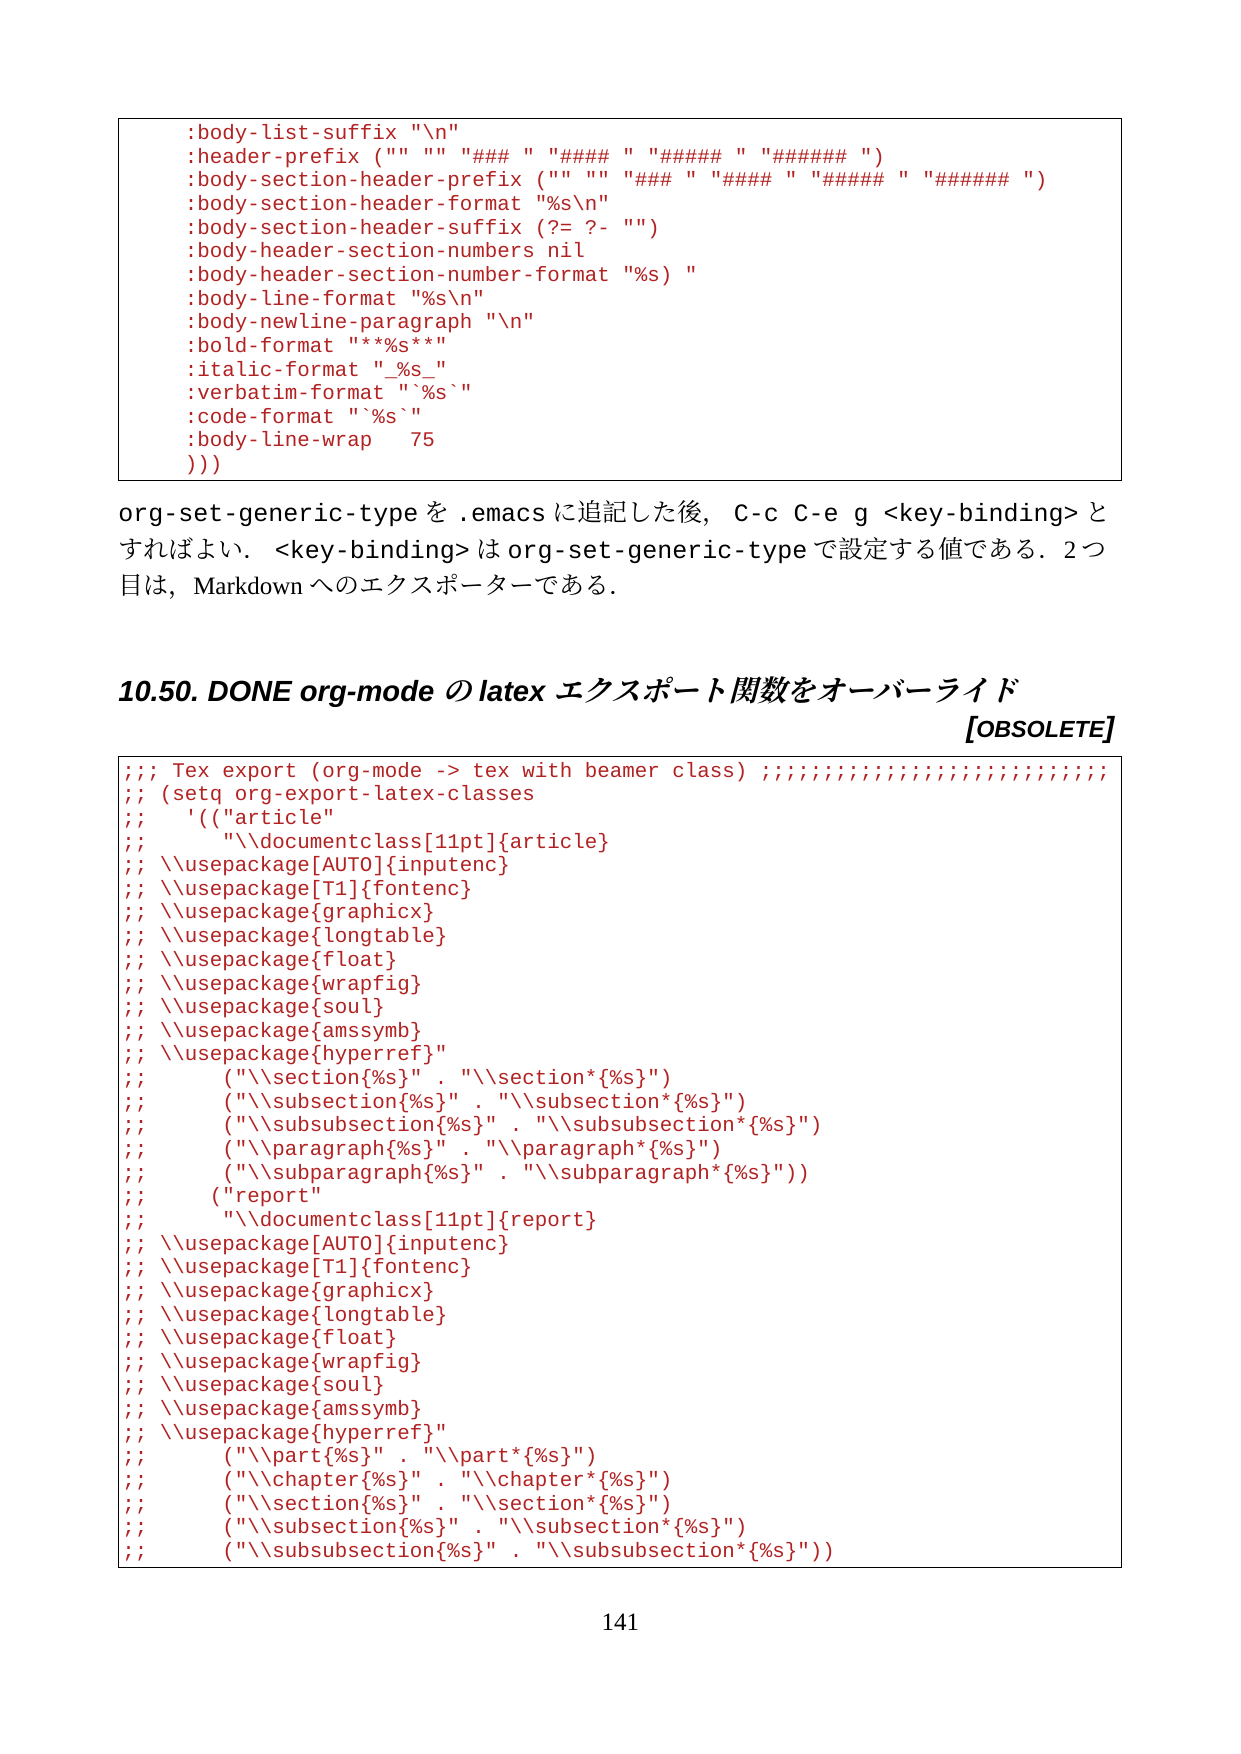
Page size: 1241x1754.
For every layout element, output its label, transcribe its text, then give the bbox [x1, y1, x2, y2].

text :body-header-section-numbers nil [119, 236, 1121, 260]
text ;; \\usepackage[AUTO]{inputenc} [119, 1229, 1121, 1252]
text :body-list-suffix "\n" [119, 119, 1121, 142]
text ;; \\usepackage{longtable} [119, 921, 1121, 945]
text ;; ("\\subsubsection{%s}" . "\\subsubsection*{%s}")) [119, 1536, 1121, 1567]
text :body-section-header-prefix ("" "" "### " "#### " "##### " "###### ") [119, 165, 1121, 189]
text ;;; Tex export (org-mode -> tex with beamer class) ;;;;;;;;;;;;;;;;;;;;;;;;;;;; [119, 757, 1121, 779]
text ;; \\usepackage[T1]{fontenc} [119, 1252, 1121, 1276]
text ;; "\\documentclass[11pt]{report} [119, 1205, 1121, 1229]
text :body-line-format "%s\n" [119, 284, 1121, 307]
text ;; \\usepackage{float} [119, 945, 1121, 968]
text ;; \\usepackage[T1]{fontenc} [119, 874, 1121, 898]
text :code-format "`%s`" [119, 402, 1121, 426]
text ;; \\usepackage{soul} [119, 992, 1121, 1016]
text ;; ("\\subsubsection{%s}" . "\\subsubsection*{%s}") [119, 1110, 1121, 1134]
text ;; \\usepackage[AUTO]{inputenc} [119, 850, 1121, 874]
text :italic-format "_%s_" [119, 354, 1121, 378]
text ;; \\usepackage{graphicx} [119, 898, 1121, 921]
text :verbatim-format "`%s`" [119, 378, 1121, 402]
text ;; ("\\paragraph{%s}" . "\\paragraph*{%s}") [119, 1134, 1121, 1158]
text ;; (setq org-export-latex-classes [119, 779, 1121, 803]
text :bold-format "**%s**" [119, 331, 1121, 354]
text :body-section-header-suffix (?= ?- "") [119, 213, 1121, 236]
text :header-prefix ("" "" "### " "#### " "##### " "###### ") [119, 142, 1121, 165]
text ;; \\usepackage{float} [119, 1323, 1121, 1347]
text ;; ("\\section{%s}" . "\\section*{%s}") [119, 1063, 1121, 1087]
text org-set-generic-type を .emacs に追記した後， C-c C-e g <key-binding> とすればよい． <key-binding> は org-set-generic-type で設定する値である．2つ目は，Markdown へのエクスポーターである． [118, 493, 1122, 630]
text ;; \\usepackage{wrapfig} [119, 968, 1121, 992]
text ;; ("\\subsection{%s}" . "\\subsection*{%s}") [119, 1512, 1121, 1536]
text ;; \\usepackage{hyperref}" [119, 1039, 1121, 1063]
text ;; \\usepackage{wrapfig} [119, 1347, 1121, 1371]
text ;; \\usepackage{longtable} [119, 1299, 1121, 1323]
text ;; ("\\part{%s}" . "\\part*{%s}") [119, 1441, 1121, 1465]
text ))) [119, 449, 1121, 480]
text ;; \\usepackage{amssymb} [119, 1394, 1121, 1418]
text ;; "\\documentclass[11pt]{article} [119, 827, 1121, 850]
text ;; \\usepackage{hyperref}" [119, 1418, 1121, 1441]
text ;; \\usepackage{soul} [119, 1371, 1121, 1394]
text ;; ("\\section{%s}" . "\\section*{%s}") [119, 1489, 1121, 1512]
text :body-header-section-number-format "%s) " [119, 260, 1121, 284]
text ;; ("\\subsection{%s}" . "\\subsection*{%s}") [119, 1087, 1121, 1110]
text :body-section-header-format "%s\n" [119, 189, 1121, 213]
text :body-line-wrap 75 [119, 426, 1121, 449]
text ;; \\usepackage{graphicx} [119, 1276, 1121, 1299]
text ;; ("report" [119, 1181, 1121, 1205]
text ;; ("\\chapter{%s}" . "\\chapter*{%s}") [119, 1465, 1121, 1489]
subtitle DONE org-mode の latex エクスポート関数をオーバーライド [obsolete] [118, 668, 1122, 743]
text :body-newline-paragraph "\n" [119, 307, 1121, 331]
text ;; \\usepackage{amssymb} [119, 1016, 1121, 1039]
text ;; ("\\subparagraph{%s}" . "\\subparagraph*{%s}")) [119, 1158, 1121, 1181]
text ;; '(("article" [119, 803, 1121, 827]
